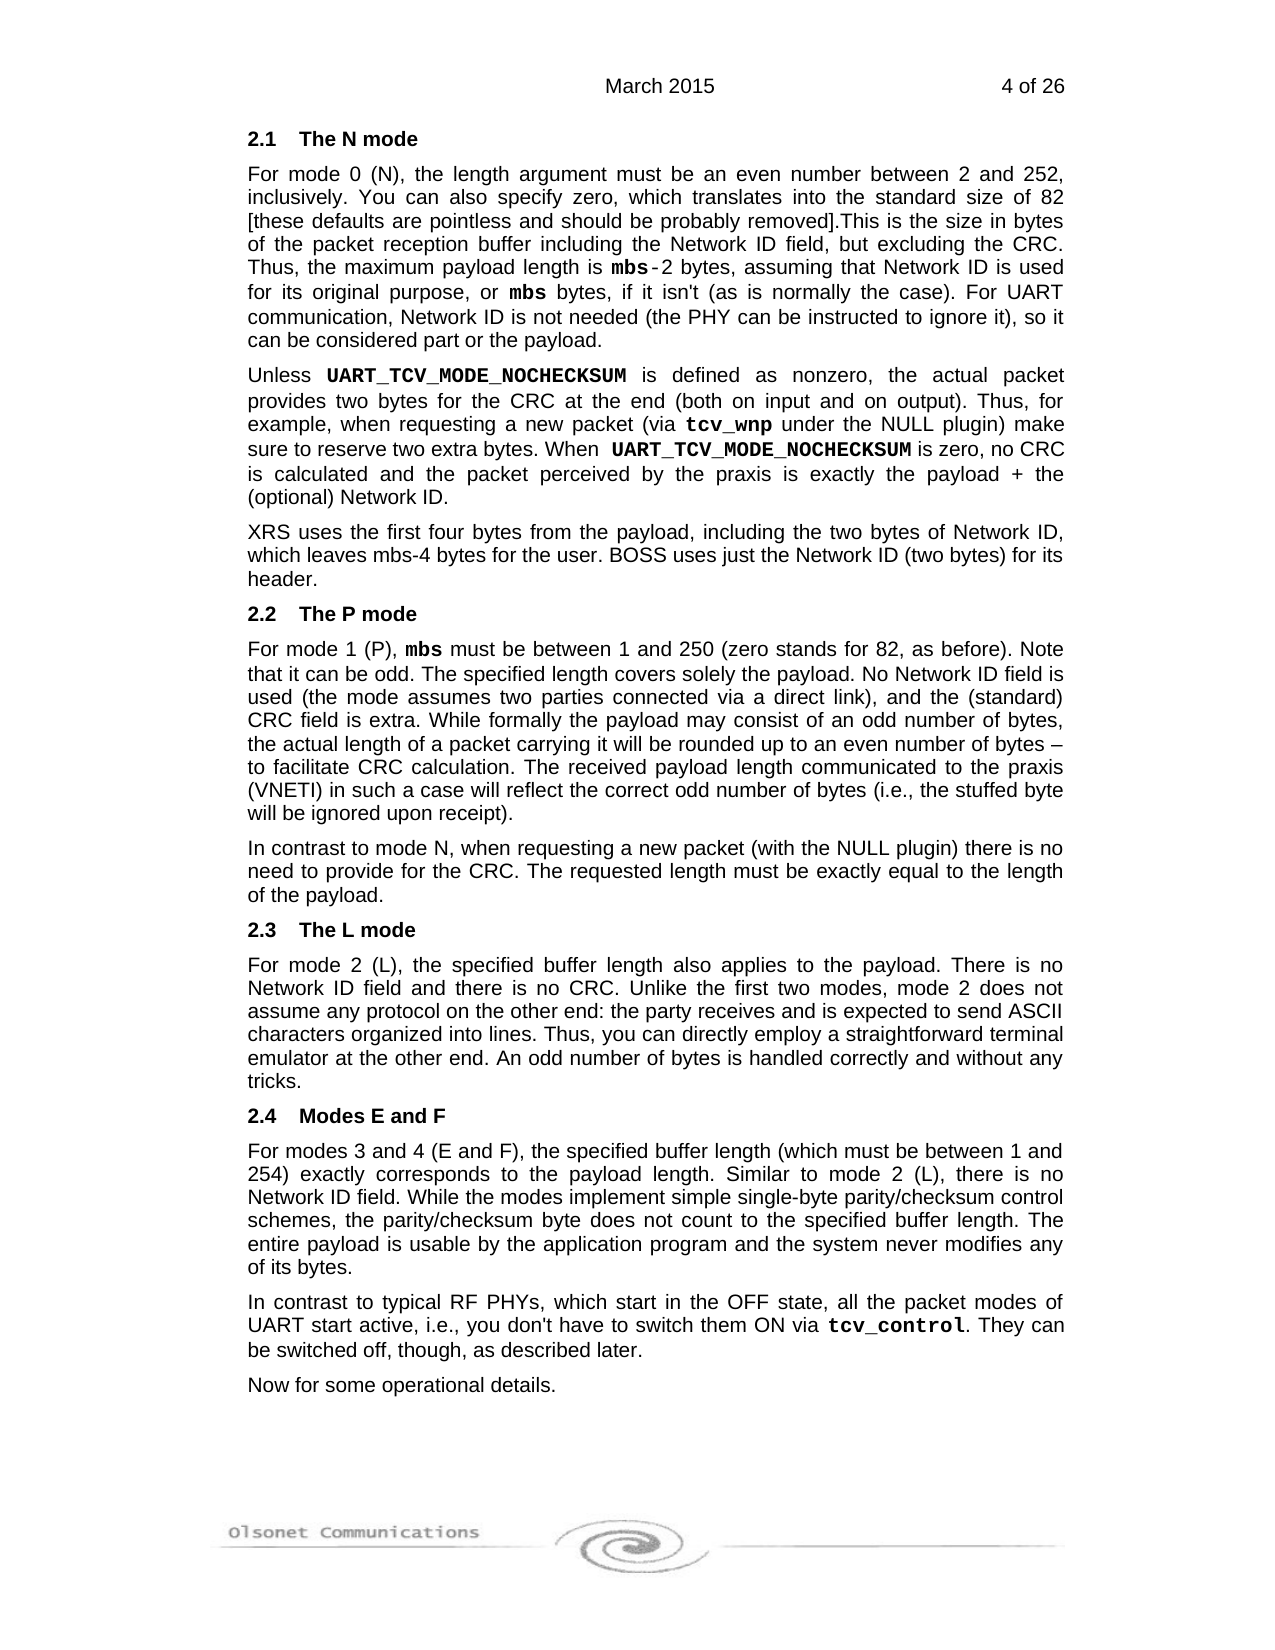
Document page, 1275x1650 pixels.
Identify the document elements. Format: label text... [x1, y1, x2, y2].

text Now for some operational details. [247, 1374, 1065, 1397]
text In contrast to mode N, when requesting a new packet (with the NULL plugin) there is no need to provide for the CRC. The requested length must be exactly equal to the length of the payload. [247, 837, 1065, 906]
text In contrast to typical RF PHYs, which start in the OFF state, all the packet modes of UART start active, i.e., you don't have to switch them ON via tcv_control. They can be switched off, though, as described later. [247, 1291, 1065, 1362]
text For mode 2 (L), the specified buffer length also applies to the payload. There is no Network ID field and there is no CRC. Unlike the first two modes, mode 2 does not assume any protocol on the other end: the party receives and is expected to send ASCII characters organized into lines. Thus, you can directly employ a straightforward terminal emulator at the other end. An odd number of bytes is handled correctly and without any tricks. [247, 953, 1065, 1093]
subtitle The L mode [247, 918, 1065, 941]
text For mode 1 (P), mbs must be between 1 and 250 (zero stands for 82, as before). Note that it can be odd. The specified length covers solely the payload. No Network ID field is used (the mode assumes two parties connected via a direct link), and the (standard) CRC field is extra. While formally the payload may consist of an odd number of bytes, the actual length of a packet carrying it will be rounded up to an even number of bytes – to facilitate CRC calculation. The received payload length communicated to the praxis (VNETI) in such a case will reflect the correct odd number of bytes (i.e., the stuffed byte will be ignored upon receipt). [247, 637, 1065, 825]
subtitle The N mode [247, 128, 1065, 151]
picture [210, 1504, 1065, 1596]
text XRS uses the first four bytes from the payload, including the two bytes of Network ID, which leaves mbs-4 bytes for the user. BOSS uses just the Network ID (two bytes) for its header. [247, 521, 1065, 591]
text For modes 3 and 4 (E and F), the specified buffer length (which must be between 1 and 254) exactly corresponds to the payload length. Similar to mode 2 (L), there is no Network ID field. While the modes implement simple single-byte parity/checksum control schemes, the parity/checksum byte does not count to the specified buffer length. The entire payload is usable by the application program and the system never modifies any of its bytes. [247, 1139, 1065, 1279]
subtitle The P mode [247, 602, 1065, 626]
text Unless UART_TCV_MODE_NOCHECKSUM is defined as nonzero, the actual packet provides two bytes for the CRC at the end (both on input and on output). Thus, for example, when requesting a new packet (via tcv_wnp under the NULL plugin) make sure to reserve two extra bytes. When UART_TCV_MODE_NOCHECKSUM is zero, no CRC is calculated and the packet perceived by the praxis is exactly the payload + the (optional) Network ID. [247, 364, 1065, 509]
text For mode 0 (N), the length argument must be an even number between 2 and 252, inclusively. You can also specify zero, which translates into the standard size of 82 [these defaults are pointless and should be probably removed].This is the size in bytes of the packet reception buffer including the Network ID field, but excluding the CRC. Thus, the maximum payload length is mbs-2 bytes, assuming that Network ID is used for its original purpose, or mbs bytes, if it isn't (as is normally the case). For UART communication, Network ID is not needed (the PHY can be instructed to ignore it), so it can be considered part or the payload. [247, 163, 1065, 352]
subtitle Modes E and F [247, 1104, 1065, 1128]
